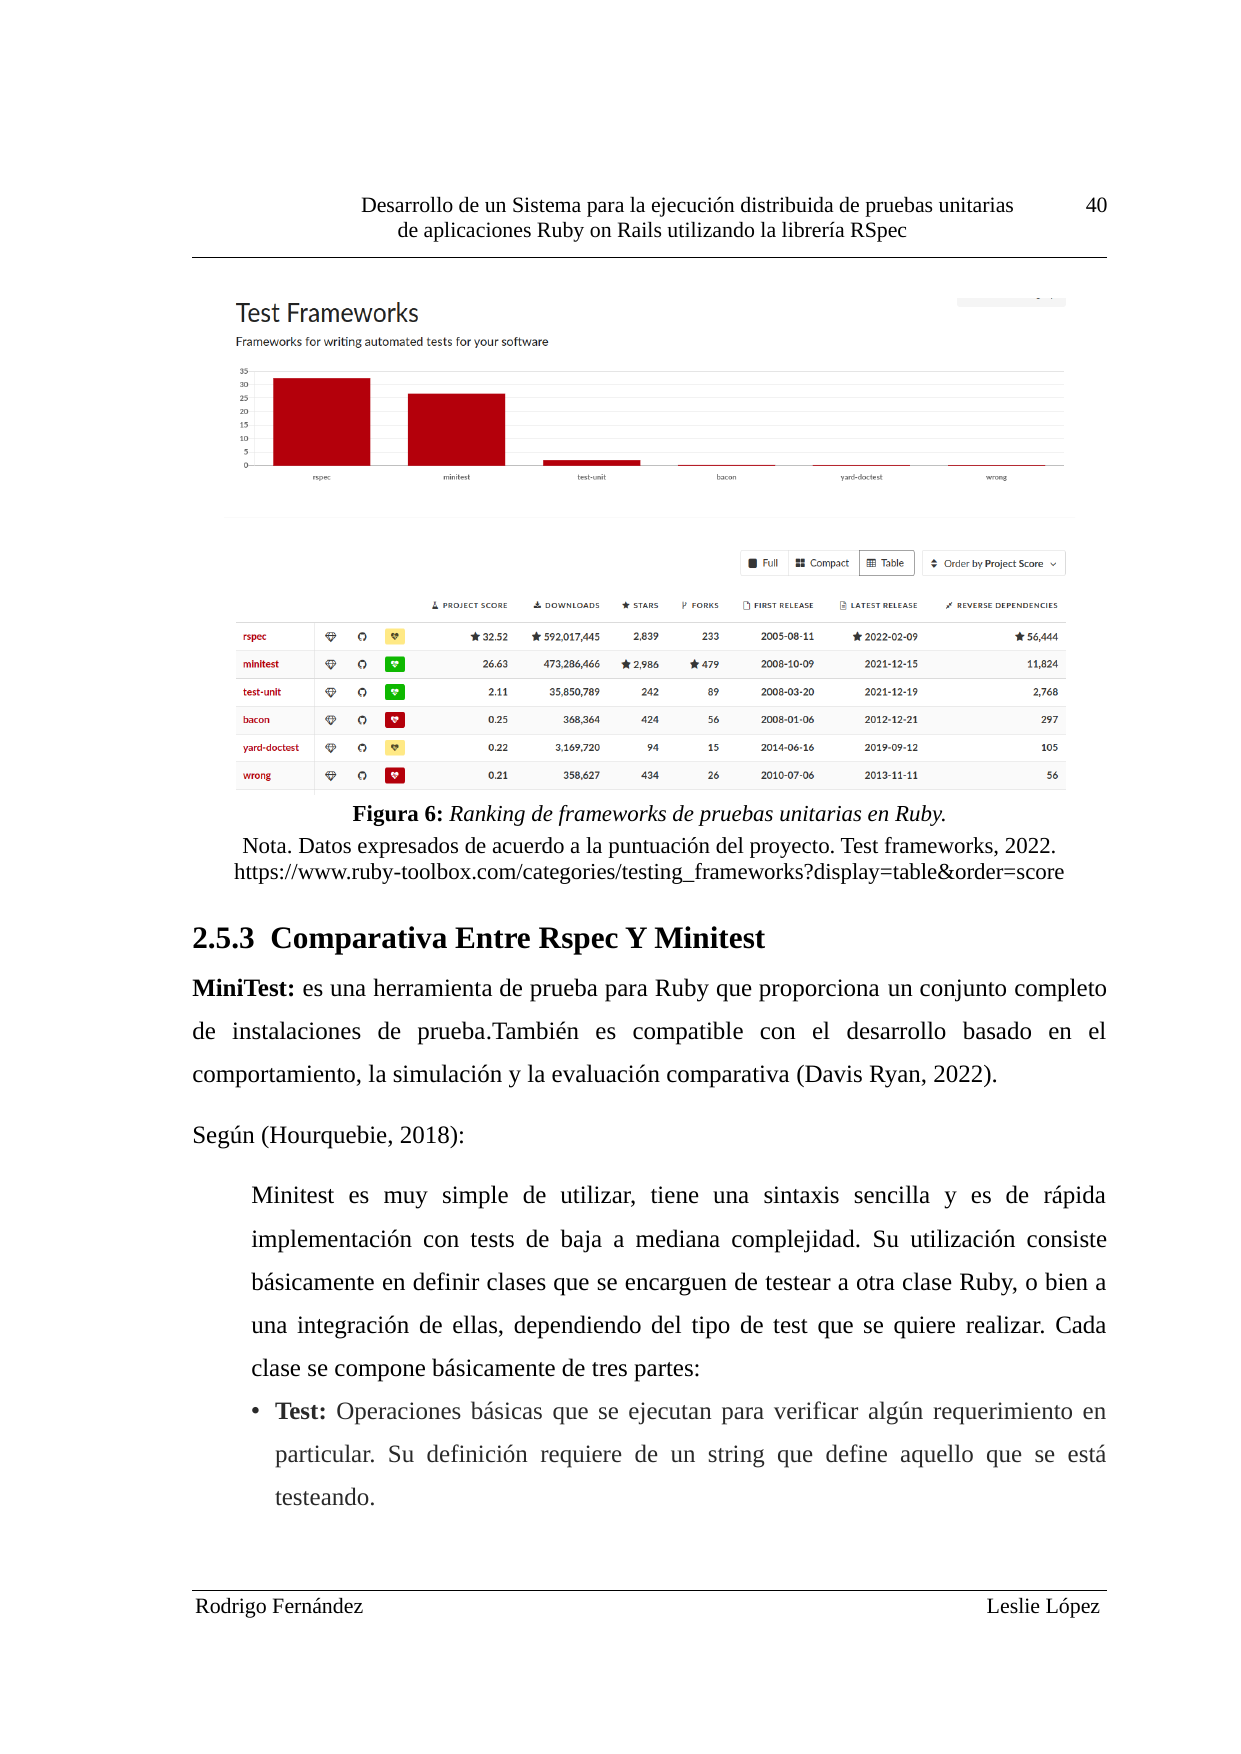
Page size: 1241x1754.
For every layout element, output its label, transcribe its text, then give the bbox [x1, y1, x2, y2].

text Minitest es muy simple de utilizar, tiene una sintaxis sencilla y es de rápida implementación con tests de baja a mediana complejidad. Su utilización consiste básicamente en definir clases que se encarguen de testear a otra clase Ruby, o bien a una integración de ellas, dependiendo del tipo de test que se quiere realizar. Cada clase se compone básicamente de tres partes: [251, 1181, 1107, 1382]
text MiniTest: es una herramienta de prueba para Ruby que proporciona un conjunto completo de instalaciones de prueba.También es compatible con el desarrollo basado en el comportamiento, la simulación y la evaluación comparativa (Davis Ryan, 2022)⁠. [192, 973, 1107, 1088]
list Test: Operaciones básicas que se ejecutan para verificar algún requerimiento en particular. Su definición requiere de un string que define aquello que se está testeando. [251, 1396, 1107, 1511]
text Nota. Datos expresados de acuerdo a la puntuación del proyecto. Test frameworks, 2022. https://www.ruby-toolbox.com/categories/testing_frameworks?display=table&order=score [227, 832, 1072, 885]
text Figura 6: Ranking de frameworks de pruebas unitarias en Ruby. [227, 800, 1072, 826]
subtitle Comparativa entre Rspec y Minitest [192, 919, 1107, 955]
text Según (Hourquebie, 2018)⁠: [192, 1120, 1107, 1148]
picture [224, 298, 1076, 795]
